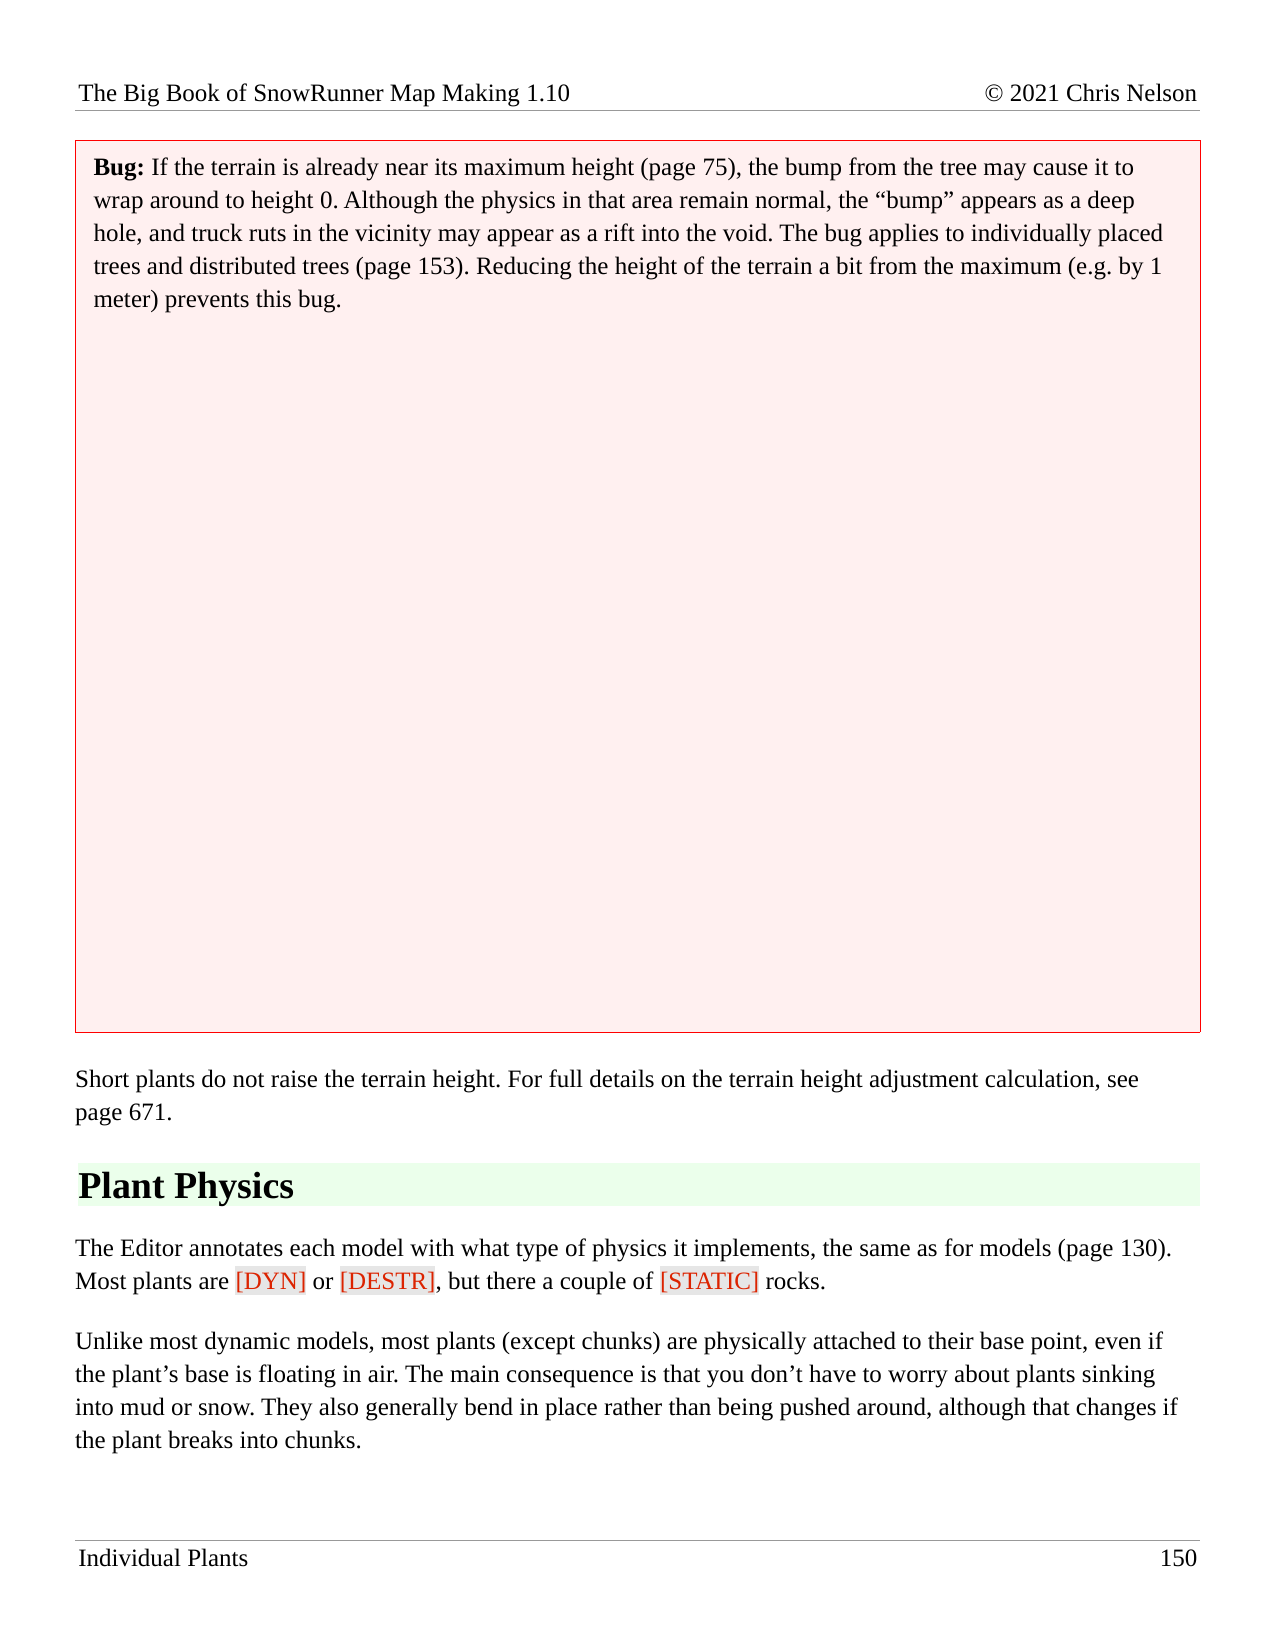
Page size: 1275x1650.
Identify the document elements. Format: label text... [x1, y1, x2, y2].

text The Editor annotates each model with what type of physics it implements, the same as for models (page 130). Most plants are [DYN] or [DESTR], but there a couple of [STATIC] rocks. [75, 1233, 1200, 1295]
text Short plants do not raise the terrain height. For full details on the terrain height adjustment calculation, see page 671. [75, 1064, 1200, 1125]
text Unlike most dynamic models, most plants (except chunks) are physically attached to their base point, even if the plant’s base is floating in air. The main consequence is that you don’t have to worry about plants sinking into mud or snow. They also generally bend in place rather than being pushed around, although that changes if the plant breaks into chunks. [75, 1326, 1200, 1454]
subtitle Plant Physics [78, 1163, 1200, 1206]
list If the terrain is already near its maximum height (page 75), the bump from the tree may cause it to wrap around to height 0. Although the physics in that area remain normal, the “bump” appears as a deep hole, and truck ruts in the vicinity may appear as a rift into the void. The bug applies to individually placed trees and distributed trees (page 153). Reducing the height of the terrain a bit from the maximum (e.g. by 1 meter) prevents this bug. [76, 141, 1200, 313]
